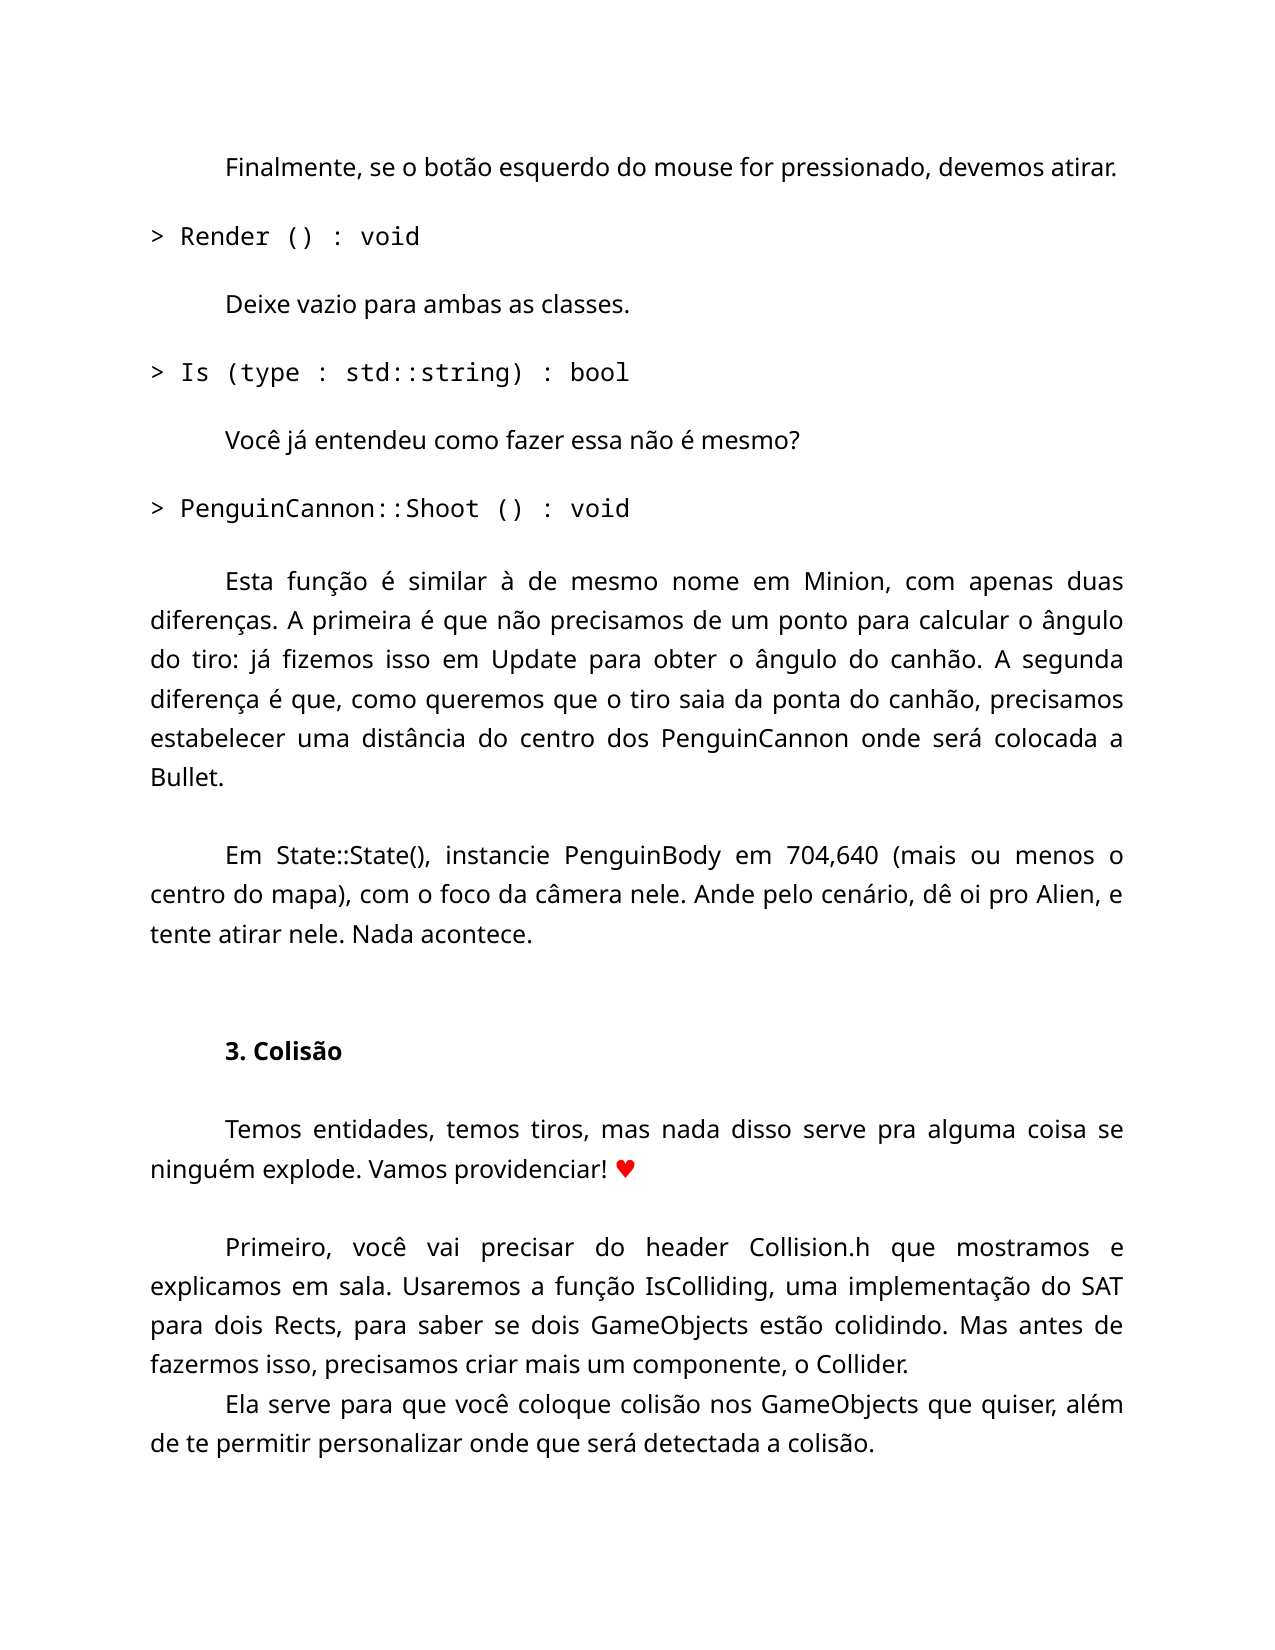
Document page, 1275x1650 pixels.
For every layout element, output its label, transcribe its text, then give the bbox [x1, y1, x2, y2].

text Você já entendeu como fazer essa não é mesmo? [150, 422, 1125, 457]
text Finalmente, se o botão esquerdo do mouse for pressionado, devemos atirar. [150, 150, 1125, 184]
text Temos entidades, temos tiros, mas nada disso serve pra alguma coisa se ninguém explode. Vamos providenciar! ♥ [150, 1112, 1125, 1185]
text > Is (type : std::string) : bool [150, 354, 1125, 388]
text 3. Colisão [150, 1034, 1125, 1068]
text Primeiro, você vai precisar do header Collision.h que mostramos e explicamos em sala. Usaremos a função IsColliding, uma implementação do SAT para dois Rects, para saber se dois GameObjects estão colidindo. Mas antes de fazermos isso, precisamos criar mais um componente, o Collider. [150, 1230, 1125, 1381]
text Deixe vazio para ambas as classes. [150, 286, 1125, 320]
text > Render () : void [150, 218, 1125, 252]
text Em State::State(), instancie PenguinBody em 704,640 (mais ou menos o centro do mapa), com o foco da câmera nele. Ande pelo cenário, dê oi pro Alien, e tente atirar nele. Nada acontece. [150, 838, 1125, 950]
text > PenguinCannon::Shoot () : void [150, 491, 1125, 525]
text Ela serve para que você coloque colisão nos GameObjects que quiser, além de te permitir personalizar onde que será detectada a colisão. [150, 1386, 1125, 1459]
text Esta função é similar à de mesmo nome em Minion, com apenas duas diferenças. A primeira é que não precisamos de um ponto para calcular o ângulo do tiro: já fizemos isso em Update para obter o ângulo do canhão. A segunda diferença é que, como queremos que o tiro saia da ponta do canhão, precisamos estabelecer uma distância do centro dos PenguinCannon onde será colocada a Bullet. [150, 564, 1125, 794]
